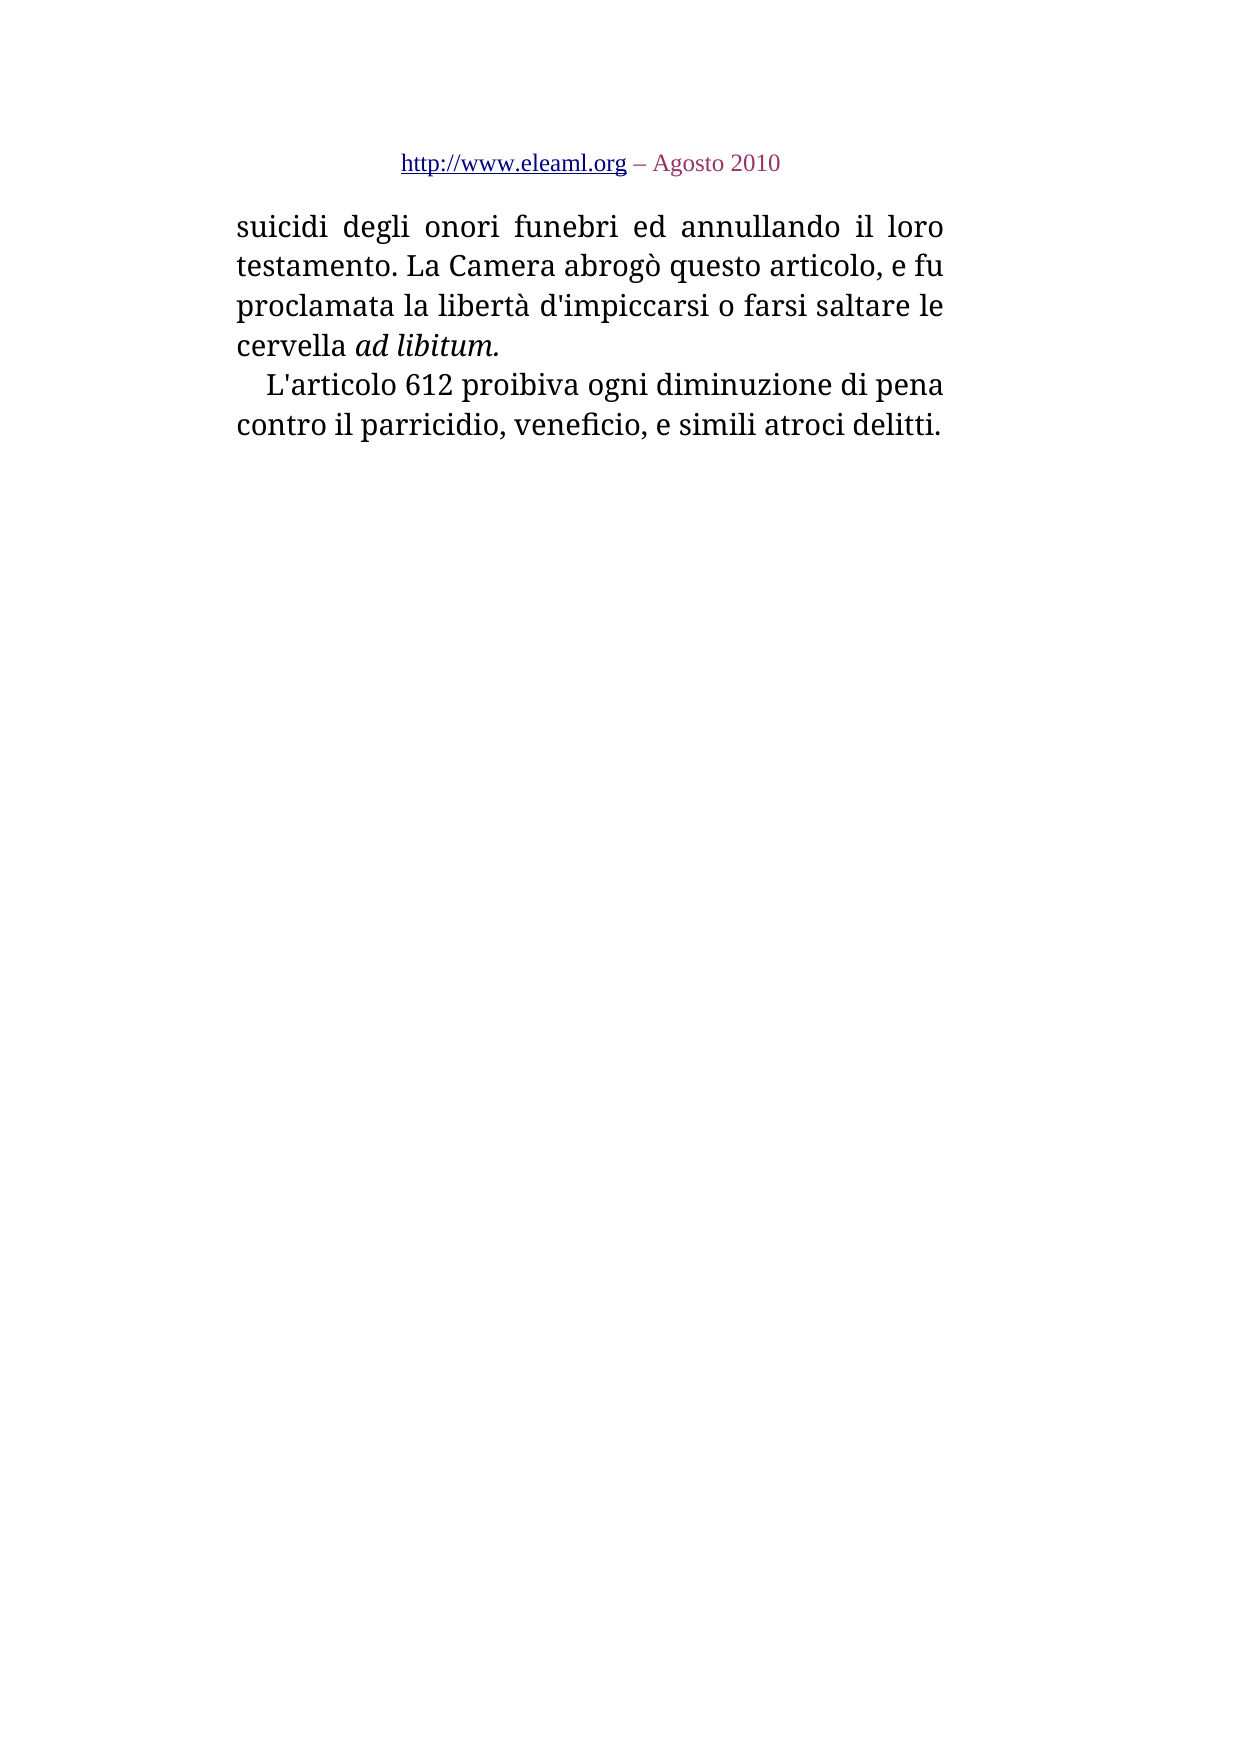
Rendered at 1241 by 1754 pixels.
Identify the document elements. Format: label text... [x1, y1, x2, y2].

text suicidi degli onori funebri ed annullando il loro testamento. La Camera abrogò questo articolo, e fu proclamata la libertà d'impiccarsi o farsi saltare le cervella ad libitum. [236, 206, 945, 365]
text L'articolo 612 proibiva ogni diminuzione di pena contro il parricidio, veneficio, e simili atroci delitti. [236, 365, 945, 444]
